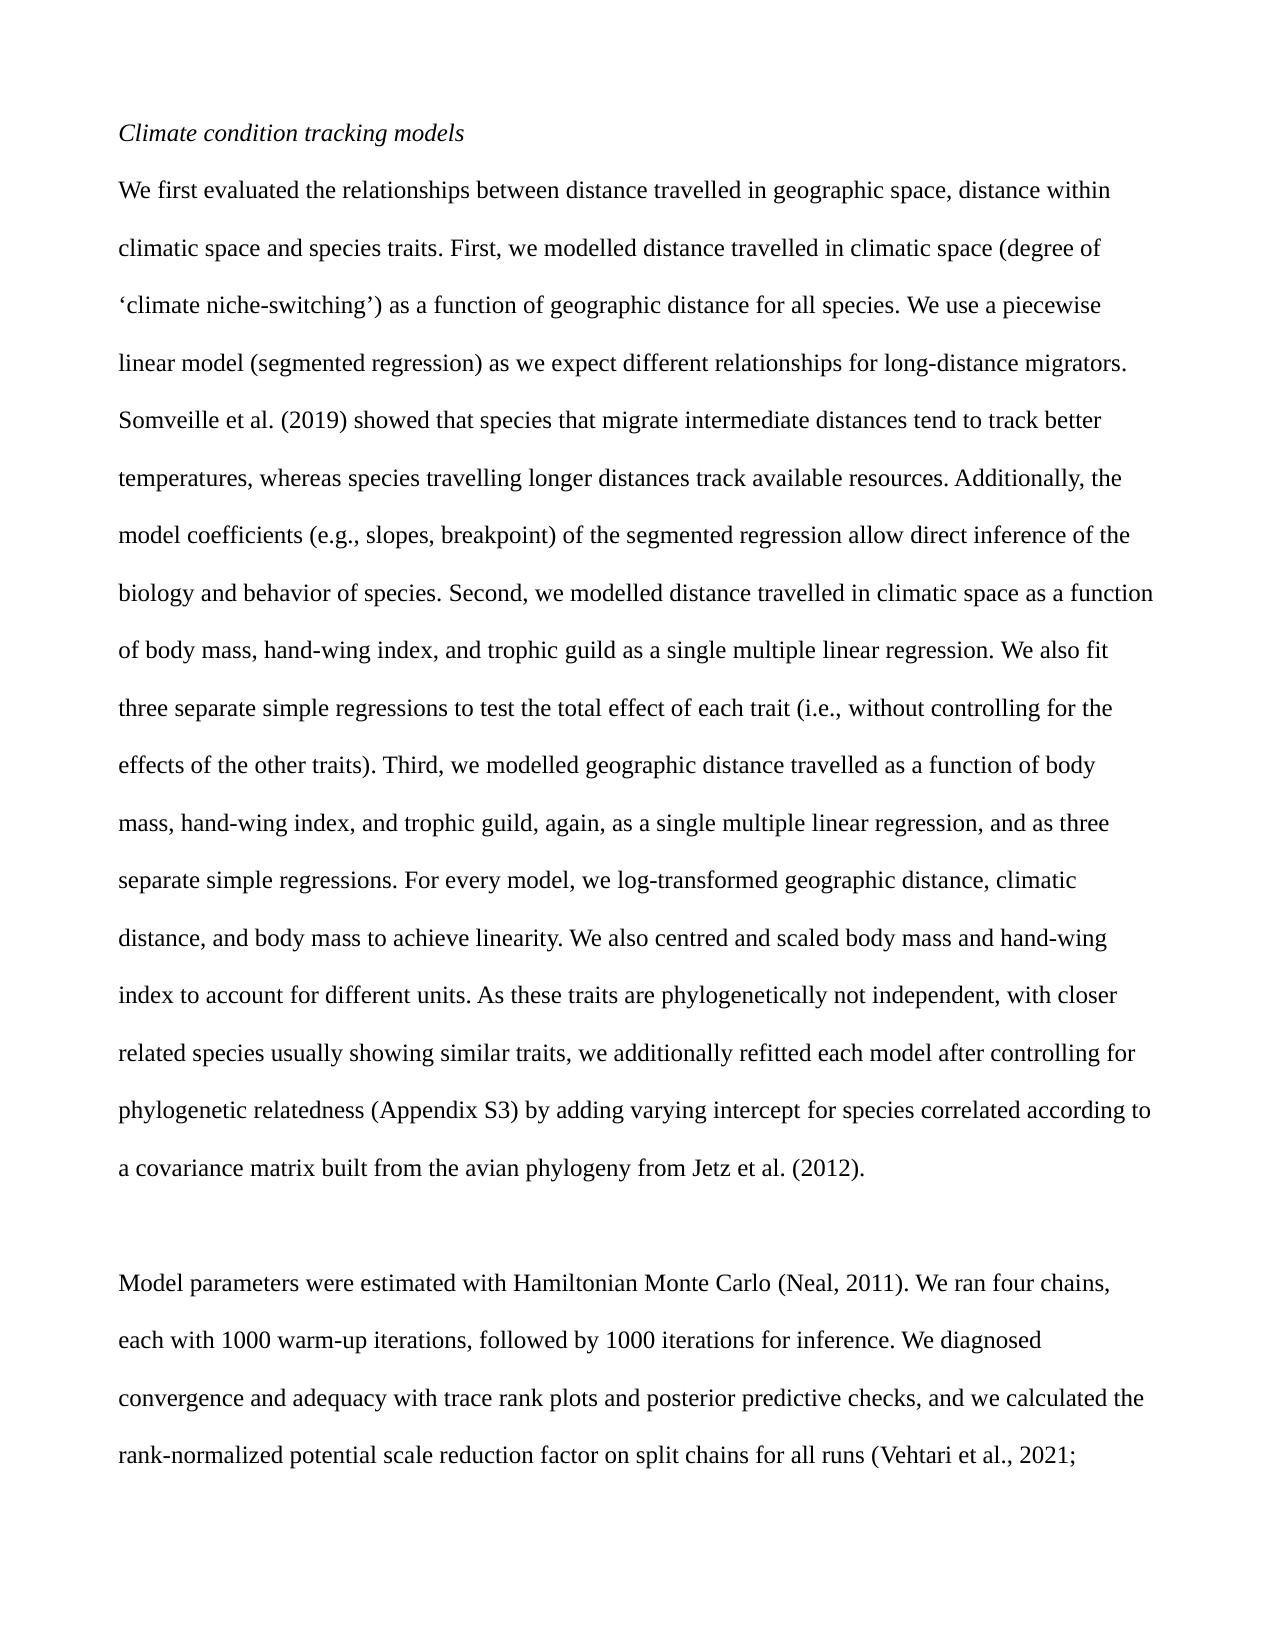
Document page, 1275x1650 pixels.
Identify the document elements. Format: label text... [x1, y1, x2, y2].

text Model parameters were estimated with Hamiltonian Monte Carlo (Neal, 2011). We ran four chains, each with 1000 warm-up iterations, followed by 1000 iterations for inference. We diagnosed convergence and adequacy with trace rank plots and posterior predictive checks, and we calculated the rank-normalized potential scale reduction factor on split chains for all runs (Vehtari et al., 2021; [118, 1268, 1157, 1469]
text Climate condition tracking models [118, 118, 1157, 147]
text We first evaluated the relationships between distance travelled in geographic space, distance within climatic space and species traits. First, we modelled distance travelled in climatic space (degree of ‘climate niche-switching’) as a function of geographic distance for all species. We use a piecewise linear model (segmented regression) as we expect different relationships for long-distance migrators. Somveille et al. (2019) showed that species that migrate intermediate distances tend to track better temperatures, whereas species travelling longer distances track available resources. Additionally, the model coefficients (e.g., slopes, breakpoint) of the segmented regression allow direct inference of the biology and behavior of species. Second, we modelled distance travelled in climatic space as a function of body mass, hand-wing index, and trophic guild as a single multiple linear regression. We also fit three separate simple regressions to test the total effect of each trait (i.e., without controlling for the effects of the other traits). Third, we modelled geographic distance travelled as a function of body mass, hand-wing index, and trophic guild, again, as a single multiple linear regression, and as three separate simple regressions. For every model, we log-transformed geographic distance, climatic distance, and body mass to achieve linearity. We also centred and scaled body mass and hand-wing index to account for different units. As these traits are phylogenetically not independent, with closer related species usually showing similar traits, we additionally refitted each model after controlling for phylogenetic relatedness (Appendix S3) by adding varying intercept for species correlated according to a covariance matrix built from the avian phylogeny from Jetz et al. (2012). [118, 176, 1157, 1182]
